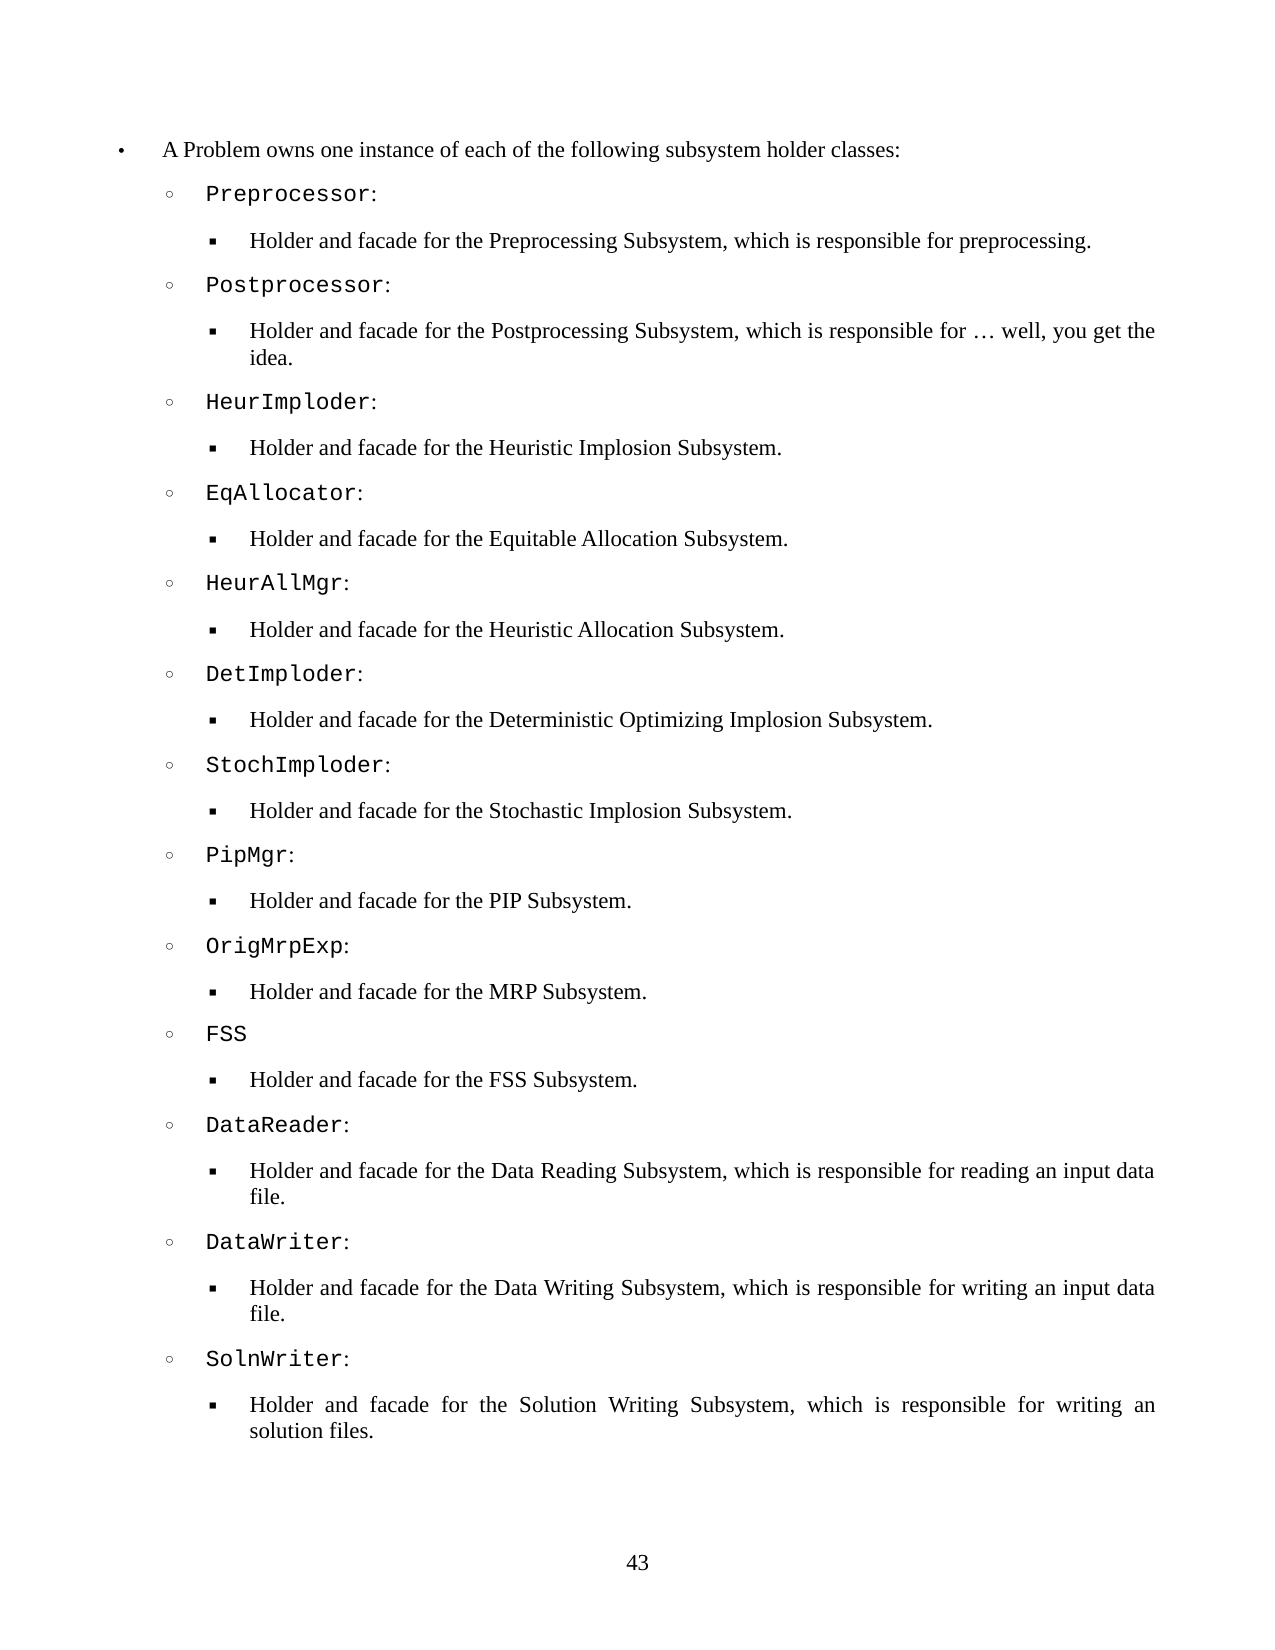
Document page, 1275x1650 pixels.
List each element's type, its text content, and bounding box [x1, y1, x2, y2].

list Holder and facade for the Data Writing Subsystem, which is responsible for writing an input data file. [206, 1274, 1157, 1327]
list OrigMrpExp: [162, 932, 1157, 960]
list PipMgr: [162, 841, 1157, 869]
list Holder and facade for the Preprocessing Subsystem, which is responsible for preprocessing. [206, 227, 1157, 253]
list SolnWriter: [162, 1345, 1157, 1373]
list Holder and facade for the Heuristic Implosion Subsystem. [206, 434, 1157, 461]
list HeurAllMgr: [162, 569, 1157, 598]
list Holder and facade for the Deterministic Optimizing Implosion Subsystem. [206, 706, 1157, 733]
list Preprocessor: [162, 181, 1157, 209]
list DataReader: [162, 1111, 1157, 1139]
list StochImploder: [162, 751, 1157, 779]
list Holder and facade for the Postprocessing Subsystem, which is responsible for … well, you get the idea. [206, 317, 1157, 370]
list Holder and facade for the Stochastic Implosion Subsystem. [206, 797, 1157, 823]
list DataWriter: [162, 1228, 1157, 1256]
list Postprocessor: [162, 271, 1157, 299]
list HeurImploder: [162, 388, 1157, 416]
list Holder and facade for the Equitable Allocation Subsystem. [206, 525, 1157, 551]
list Holder and facade for the Solution Writing Subsystem, which is responsible for writing an solution files. [206, 1391, 1157, 1444]
list Holder and facade for the FSS Subsystem. [206, 1066, 1157, 1093]
list A Problem owns one instance of each of the following subsystem holder classes: [118, 136, 1157, 162]
list Holder and facade for the Data Reading Subsystem, which is responsible for reading an input data file. [206, 1157, 1157, 1210]
list Holder and facade for the Heuristic Allocation Subsystem. [206, 616, 1157, 642]
list Holder and facade for the PIP Subsystem. [206, 887, 1157, 914]
list EqAllocator: [162, 479, 1157, 507]
list Holder and facade for the MRP Subsystem. [206, 978, 1157, 1004]
list FSS [162, 1022, 1157, 1048]
list DetImploder: [162, 660, 1157, 688]
